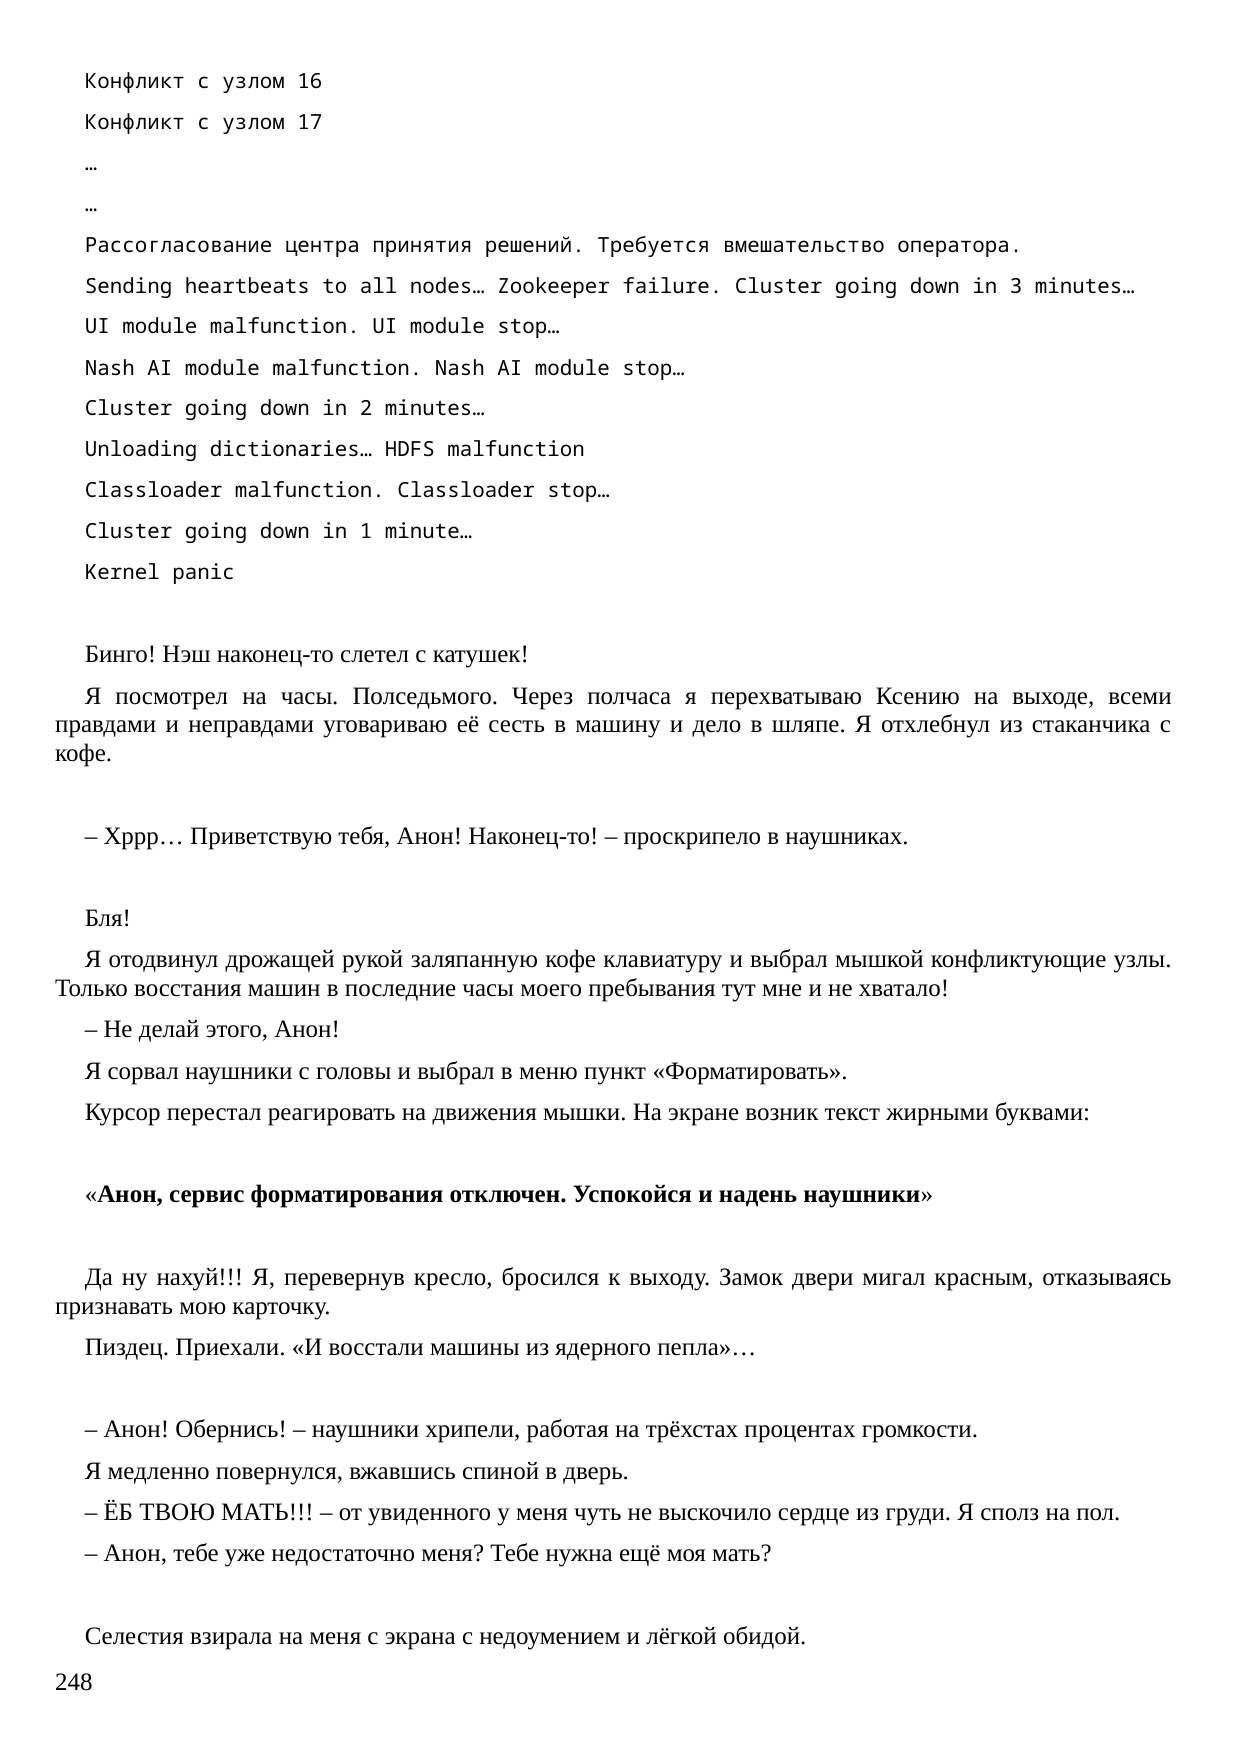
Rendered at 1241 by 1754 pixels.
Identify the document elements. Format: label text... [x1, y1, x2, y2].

text Classloader malfunction. Classloader stop… [55, 475, 1173, 504]
text Бля! [55, 903, 1173, 932]
text Я отодвинул дрожащей рукой заляпанную кофе клавиатуру и выбрал мышкой конфликтующие узлы. Только восстания машин в последние часы моего пребывания тут мне и не хватало! [55, 944, 1173, 1002]
text Cluster going down in 2 minutes… [55, 393, 1173, 422]
text Селестия взирала на меня с экрана с недоумением и лёгкой обидой. [55, 1621, 1173, 1649]
text Курсор перестал реагировать на движения мышки. На экране возник текст жирными буквами: [55, 1097, 1173, 1126]
text Я медленно повернулся, вжавшись спиной в дверь. [55, 1456, 1173, 1484]
text «Анон, сервис форматирования отключен. Успокойся и надень наушники» [55, 1179, 1173, 1208]
text – Хррр… Приветствую тебя, Анон! Наконец-то! – проскрипело в наушниках. [55, 821, 1173, 849]
text Kernel panic [55, 557, 1173, 586]
text Пиздец. Приехали. «И восстали машины из ядерного пепла»… [55, 1332, 1173, 1361]
text – ЁБ ТВОЮ МАТЬ!!! – от увиденного у меня чуть не выскочило сердце из груди. Я сполз на пол. [55, 1497, 1173, 1526]
text Я сорвал наушники с головы и выбрал в меню пункт «Форматировать». [55, 1056, 1173, 1084]
text Конфликт с узлом 17 [55, 107, 1173, 135]
text Unloading dictionaries… HDFS malfunction [55, 434, 1173, 463]
text … [55, 148, 1173, 176]
text – Анон, тебе уже недостаточно меня? Тебе нужна ещё моя мать? [55, 1538, 1173, 1567]
text Да ну нахуй!!! Я, перевернув кресло, бросился к выходу. Замок двери мигал красным, отказываясь признавать мою карточку. [55, 1262, 1173, 1319]
text … [55, 189, 1173, 217]
text Конфликт с узлом 16 [55, 66, 1173, 94]
text Рассогласование центра принятия решений. Требуется вмешательство оператора. [55, 230, 1173, 258]
text Sending heartbeats to all nodes… Zookeeper failure. Cluster going down in 3 minutes… [55, 271, 1173, 299]
text Я посмотрел на часы. Полседьмого. Через полчаса я перехватываю Ксению на выходе, всеми правдами и неправдами уговариваю её сесть в машину и дело в шляпе. Я отхлебнул из стаканчика с кофе. [55, 681, 1173, 767]
text Бинго! Нэш наконец-то слетел с катушек! [55, 639, 1173, 668]
text UI module malfunction. UI module stop… [55, 312, 1173, 340]
text Cluster going down in 1 minute… [55, 516, 1173, 545]
text – Анон! Обернись! – наушники хрипели, работая на трёхстах процентах громкости. [55, 1414, 1173, 1443]
text – Не делай этого, Анон! [55, 1014, 1173, 1043]
text Nash AI module malfunction. Nash AI module stop… [55, 353, 1173, 381]
